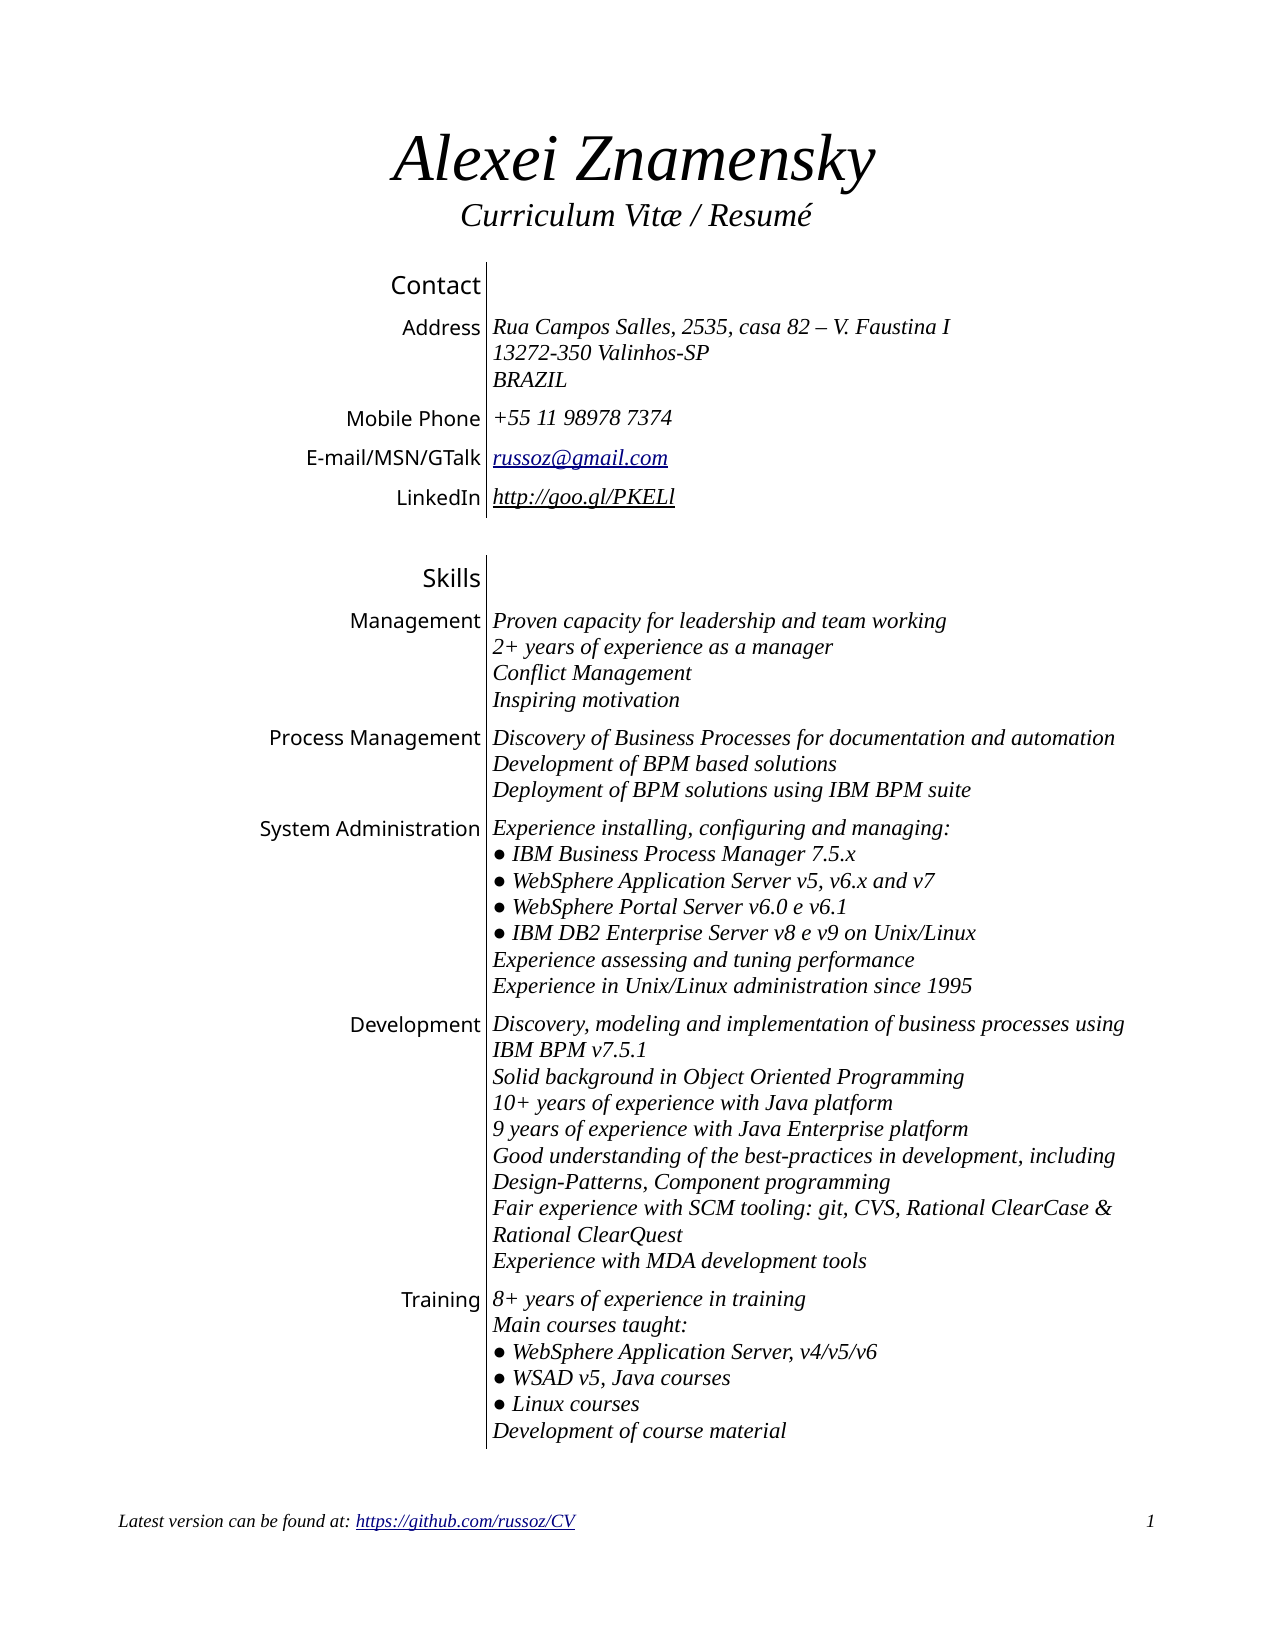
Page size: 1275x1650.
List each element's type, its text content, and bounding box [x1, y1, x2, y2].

table_cell Rua Campos Salles, 2535, casa 82 – V. Faustina I 13272-350 Valinhos-SP BRAZIL [487, 308, 1157, 398]
table_cell LinkedIn [118, 478, 486, 518]
table_cell Development [118, 1004, 486, 1279]
table_cell Training [118, 1279, 486, 1449]
table_cell Skills [118, 555, 486, 601]
table_cell russoz@gmail.com [487, 438, 1157, 478]
table_cell Address [118, 308, 486, 398]
table_cell [486, 518, 1157, 555]
text Alexei Znamensky [118, 118, 1157, 195]
table_cell E-mail/MSN/GTalk [118, 438, 486, 478]
table_cell Mobile Phone [118, 398, 486, 438]
table_cell Discovery, modeling and implementation of business processes using IBM BPM v7.5.1 Solid background in Object Oriented Programming 10+ years of experience with Java platform 9 years of experience with Java Enterprise platform Good understanding of the best-practices in development, including Design-Patterns, Component programming Fair experience with SCM tooling: git, CVS, Rational ClearCase & Rational ClearQuest Experience with MDA development tools [487, 1004, 1157, 1279]
table_cell 8+ years of experience in training Main courses taught: ● WebSphere Application Server, v4/v5/v6 ● WSAD v5, Java courses ● Linux courses Development of course material [487, 1279, 1157, 1449]
table_cell System Administration [118, 808, 486, 1004]
table_cell Management [118, 601, 486, 718]
table_cell Experience installing, configuring and managing: ● IBM Business Process Manager 7.5.x ● WebSphere Application Server v5, v6.x and v7 ● WebSphere Portal Server v6.0 e v6.1 ● IBM DB2 Enterprise Server v8 e v9 on Unix/Linux Experience assessing and tuning performance Experience in Unix/Linux administration since 1995 [487, 808, 1157, 1004]
table_cell Discovery of Business Processes for documentation and automation Development of BPM based solutions Deployment of BPM solutions using IBM BPM suite [487, 718, 1157, 808]
table_cell Proven capacity for leadership and team working 2+ years of experience as a manager Conflict Management Inspiring motivation [487, 601, 1157, 718]
table_cell +55 11 98978 7374 [487, 398, 1157, 438]
table_cell [118, 518, 486, 555]
text Curriculum Vitæ / Resumé [118, 195, 1157, 233]
table_header [487, 262, 1157, 307]
table_cell http://goo.gl/PKELl [487, 478, 1157, 518]
table_cell Process Management [118, 718, 486, 808]
table_header Contact [118, 262, 486, 307]
table_cell [487, 555, 1157, 601]
